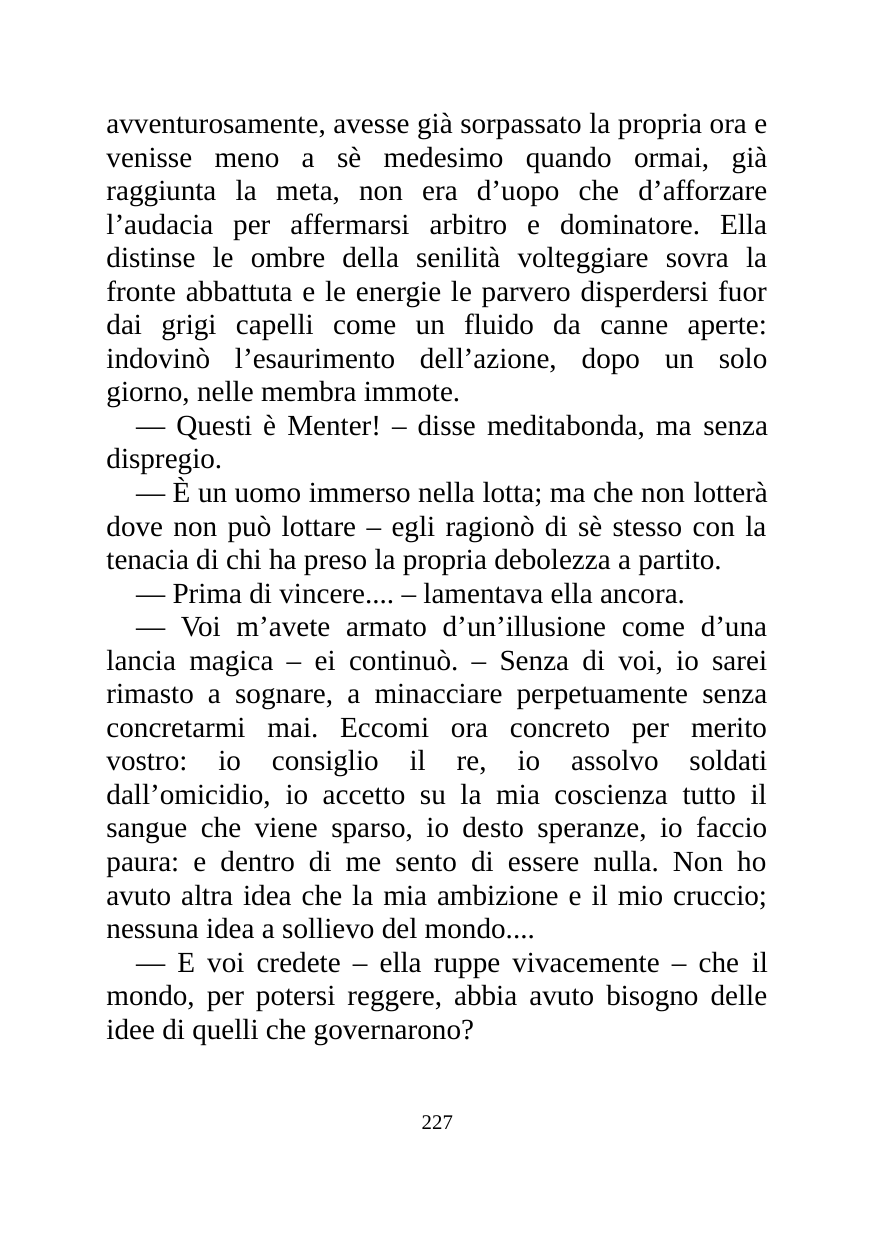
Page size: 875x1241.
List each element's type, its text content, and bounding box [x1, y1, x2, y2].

text — È un uomo immerso nella lotta; ma che non lotterà dove non può lottare – egli ragionò di sè stesso con la tenacia di chi ha preso la propria debolezza a partito. [106, 475, 768, 576]
text — Voi m’avete armato d’un’illusione come d’una lancia magica – ei continuò. – Senza di voi, io sarei rimasto a sognare, a minacciare perpetuamente senza concretarmi mai. Eccomi ora concreto per merito vostro: io consiglio il re, io assolvo soldati dall’omicidio, io accetto su la mia coscienza tutto il sangue che viene sparso, io desto speranze, io faccio paura: e dentro di me sento di essere nulla. Non ho avuto altra idea che la mia ambizione e il mio cruccio; nessuna idea a sollievo del mondo.... [106, 609, 768, 945]
text — Questi è Menter! – disse meditabonda, ma senza dispregio. [106, 408, 768, 475]
text — E voi credete – ella ruppe vivacemente – che il mondo, per potersi reggere, abbia avuto bisogno delle idee di quelli che governarono? [106, 945, 768, 1045]
text — Prima di vincere.... – lamentava ella ancora. [106, 576, 768, 609]
text avventurosamente, avesse già sorpassato la propria ora e venisse meno a sè medesimo quando ormai, già raggiunta la meta, non era d’uopo che d’afforzare l’audacia per affermarsi arbitro e dominatore. Ella distinse le ombre della senilità volteggiare sovra la fronte abbattuta e le energie le parvero disperdersi fuor dai grigi capelli come un fluido da canne aperte: indovinò l’esaurimento dell’azione, dopo un solo giorno, nelle membra immote. [106, 106, 768, 408]
